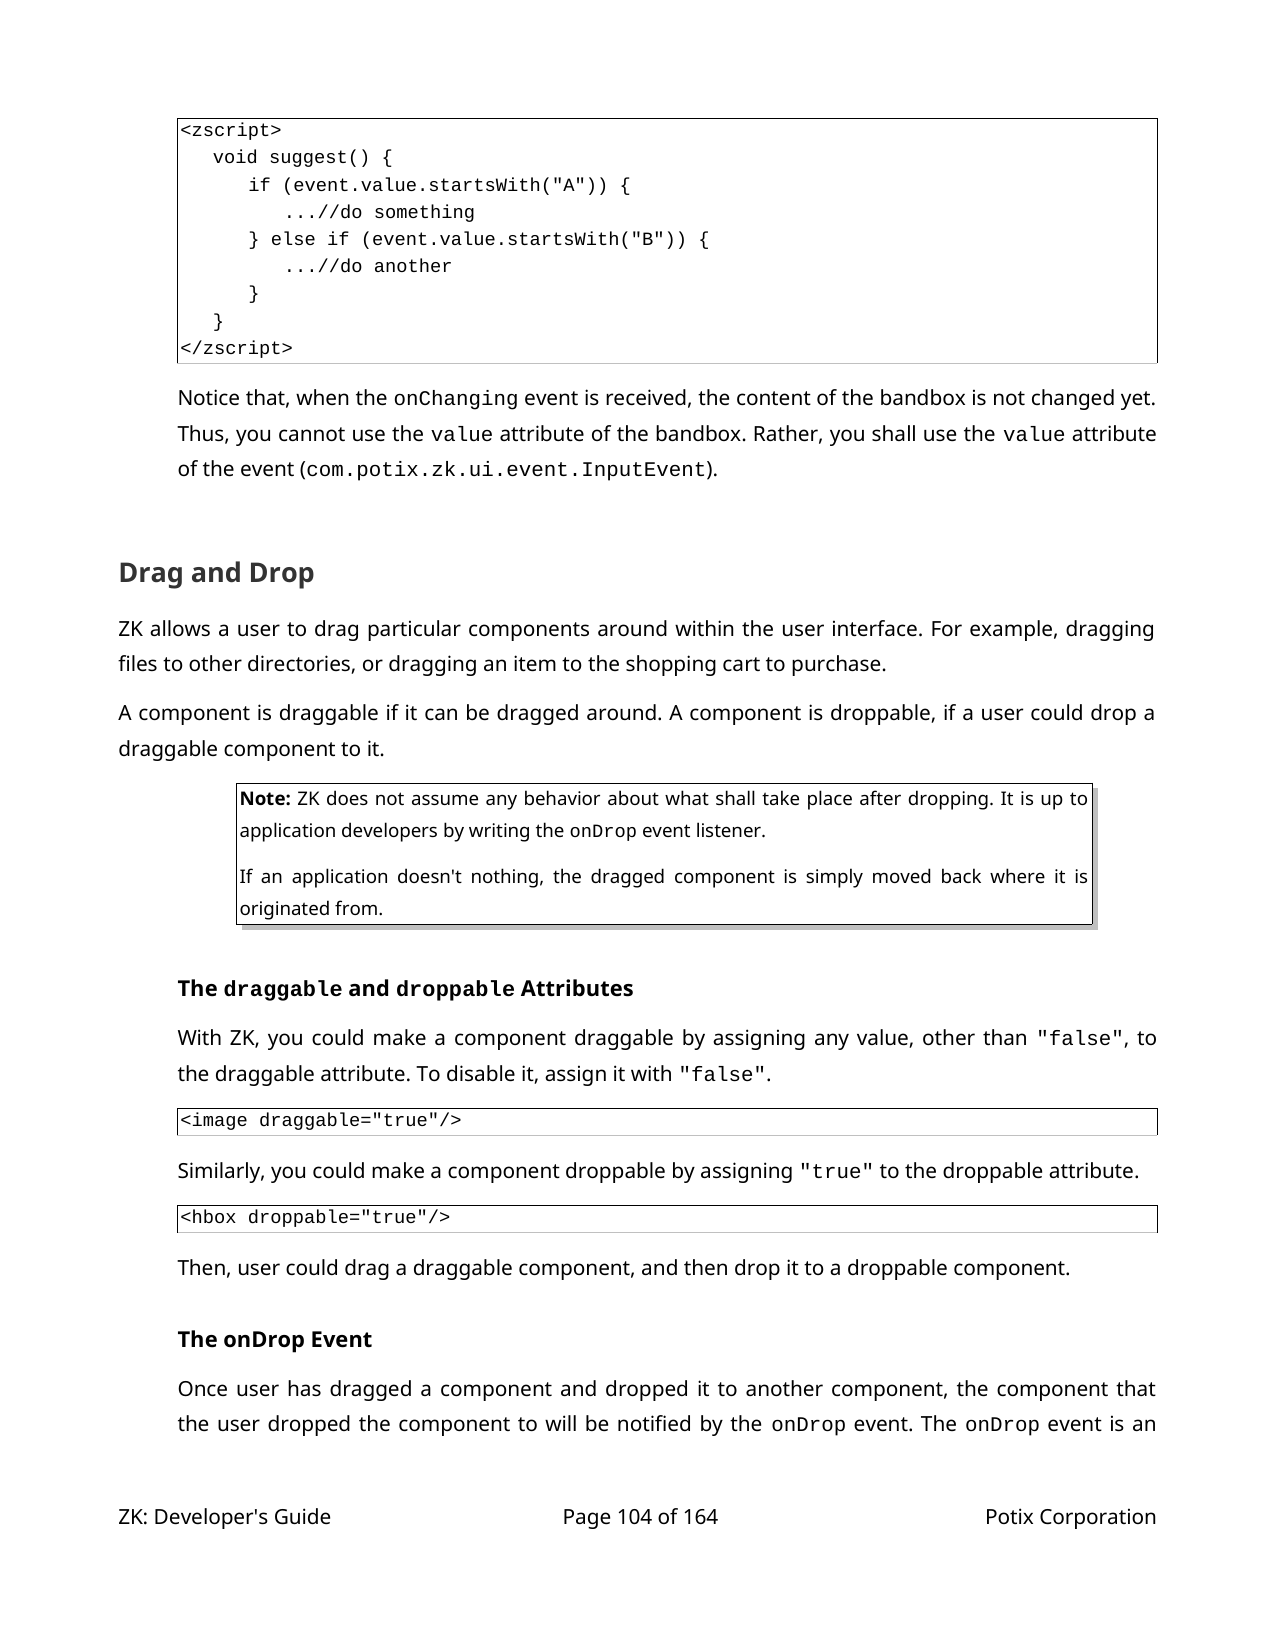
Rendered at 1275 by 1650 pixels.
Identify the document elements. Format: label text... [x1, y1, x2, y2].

text With ZK, you could make a component draggable by assigning any value, other than "false", to the draggable attribute. To disable it, assign it with "false". [177, 1023, 1157, 1087]
text } [178, 308, 1157, 333]
text Once user has dragged a component and dropped it to another component, the component that the user dropped the component to will be notified by the onDrop event. The onDrop event is an [177, 1374, 1157, 1438]
text void suggest() { [178, 145, 1157, 169]
subtitle The onDrop Event [177, 1324, 1157, 1354]
text ...//do another [178, 254, 1157, 278]
text Then, user could drag a draggable component, and then drop it to a droppable component. [177, 1253, 1157, 1281]
text } else if (event.value.startsWith("B")) { [178, 227, 1157, 251]
subtitle The draggable and droppable Attributes [177, 973, 1157, 1003]
text Similarly, you could make a component droppable by assigning "true" to the droppable attribute. [177, 1156, 1157, 1184]
text <hbox droppable="true"/> [178, 1206, 1157, 1232]
text Note: ZK does not assume any behavior about what shall take place after dropping. It is up to application developers by writing the onDrop event listener. [237, 784, 1092, 843]
text <image draggable="true"/> [178, 1109, 1157, 1135]
text ZK allows a user to drag particular components around within the user interface. For example, dragging files to other directories, or dragging an item to the shopping cart to purchase. [118, 614, 1157, 678]
text <zscript> [178, 119, 1157, 142]
text } [178, 281, 1157, 306]
text Notice that, when the onChanging event is received, the content of the bandbox is not changed yet. Thus, you cannot use the value attribute of the bandbox. Rather, you shall use the value attribute of the event (com.potix.zk.ui.event.InputEvent). [177, 383, 1157, 483]
text If an application doesn't nothing, the dragged component is simply moved back where it is originated from. [237, 861, 1092, 924]
subtitle Drag and Drop [118, 554, 1157, 591]
text </zscript> [178, 336, 1157, 363]
text A component is draggable if it can be dragged around. A component is droppable, if a user could drop a draggable component to it. [118, 698, 1157, 762]
text if (event.value.startsWith("A")) { [178, 172, 1157, 197]
text ...//do something [178, 200, 1157, 224]
